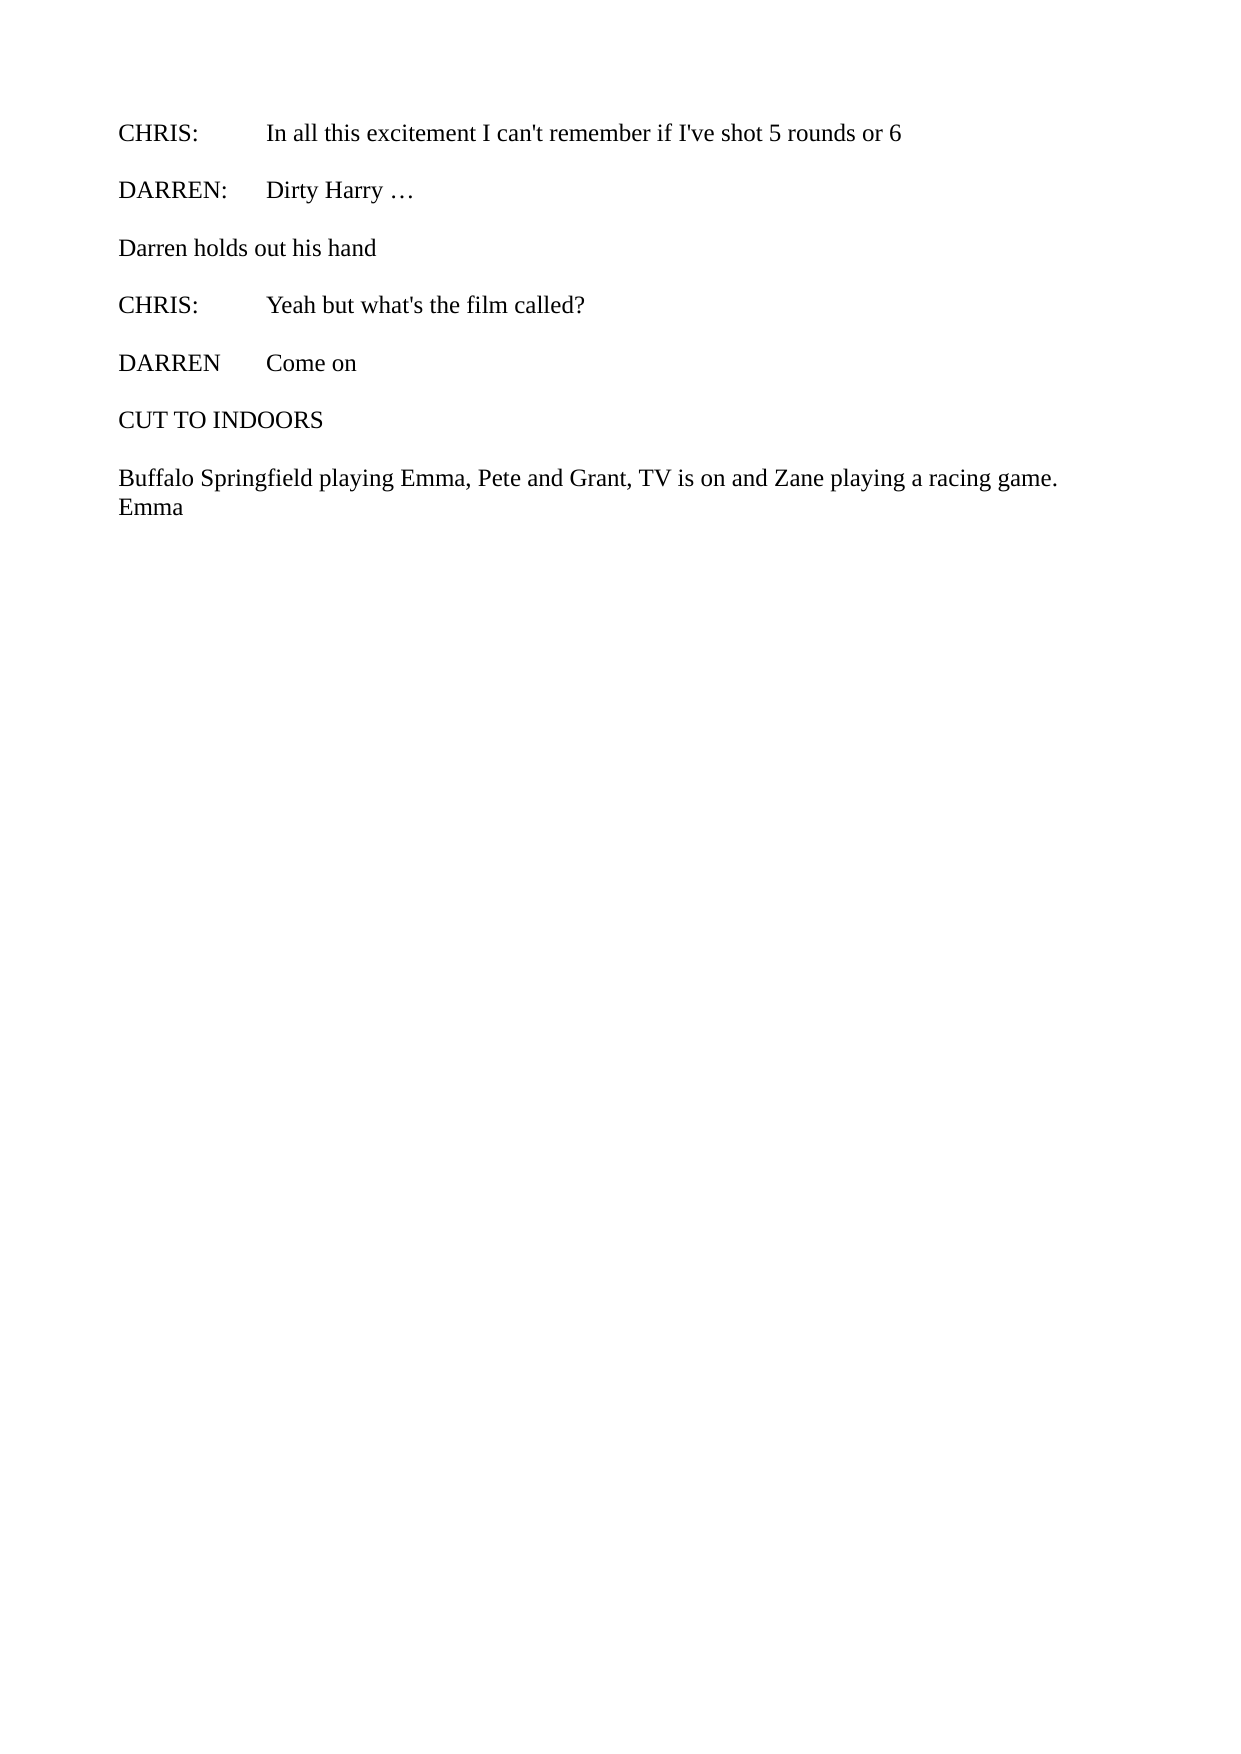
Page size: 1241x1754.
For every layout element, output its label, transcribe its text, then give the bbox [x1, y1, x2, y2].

text Buffalo Springfield playing Emma, Pete and Grant, TV is on and Zane playing a racing game. Emma [118, 463, 1122, 521]
text Darren holds out his hand [118, 233, 1122, 262]
text CUT TO INDOORS [118, 406, 1122, 434]
text CHRIS: In all this excitement I can't remember if I've shot 5 rounds or 6 [118, 118, 1122, 147]
text DARREN: Dirty Harry … [118, 176, 1122, 204]
text DARREN Come on [118, 348, 1122, 377]
text CHRIS: Yeah but what's the film called? [118, 291, 1122, 319]
